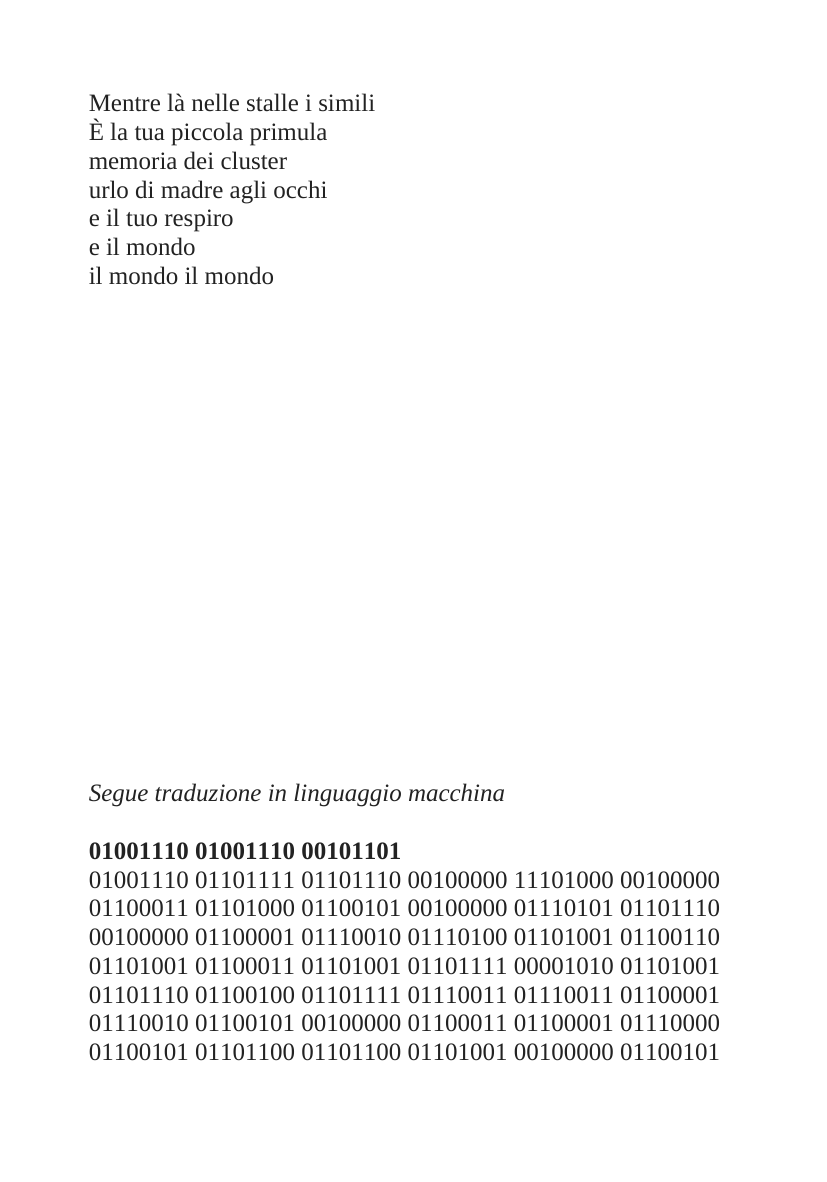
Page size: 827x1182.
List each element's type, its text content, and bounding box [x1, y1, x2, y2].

text Segue traduzione in linguaggio macchina [88, 750, 738, 807]
text È la tua piccola primula [88, 117, 738, 146]
text il mondo il mondo [88, 261, 738, 347]
text 01001110 01101111 01101110 00100000 11101000 00100000 01100011 01101000 01100101 00100000 01110101 01101110 00100000 01100001 01110010 01110100 01101001 01100110 01101001 01100011 01101001 01101111 00001010 01101001 01101110 01100100 01101111 01110011 01110011 01100001 01110010 01100101 00100000 01100011 01100001 01110000 01100101 01101100 01101100 01101001 00100000 01100101 [88, 865, 738, 1066]
text e il tuo respiro [88, 203, 738, 232]
text memoria dei cluster [88, 146, 738, 175]
text urlo di madre agli occhi [88, 175, 738, 203]
text e il mondo [88, 232, 738, 261]
text Mentre là nelle stalle i simili [88, 88, 738, 117]
text 01001110 01001110 00101101 [88, 836, 738, 865]
